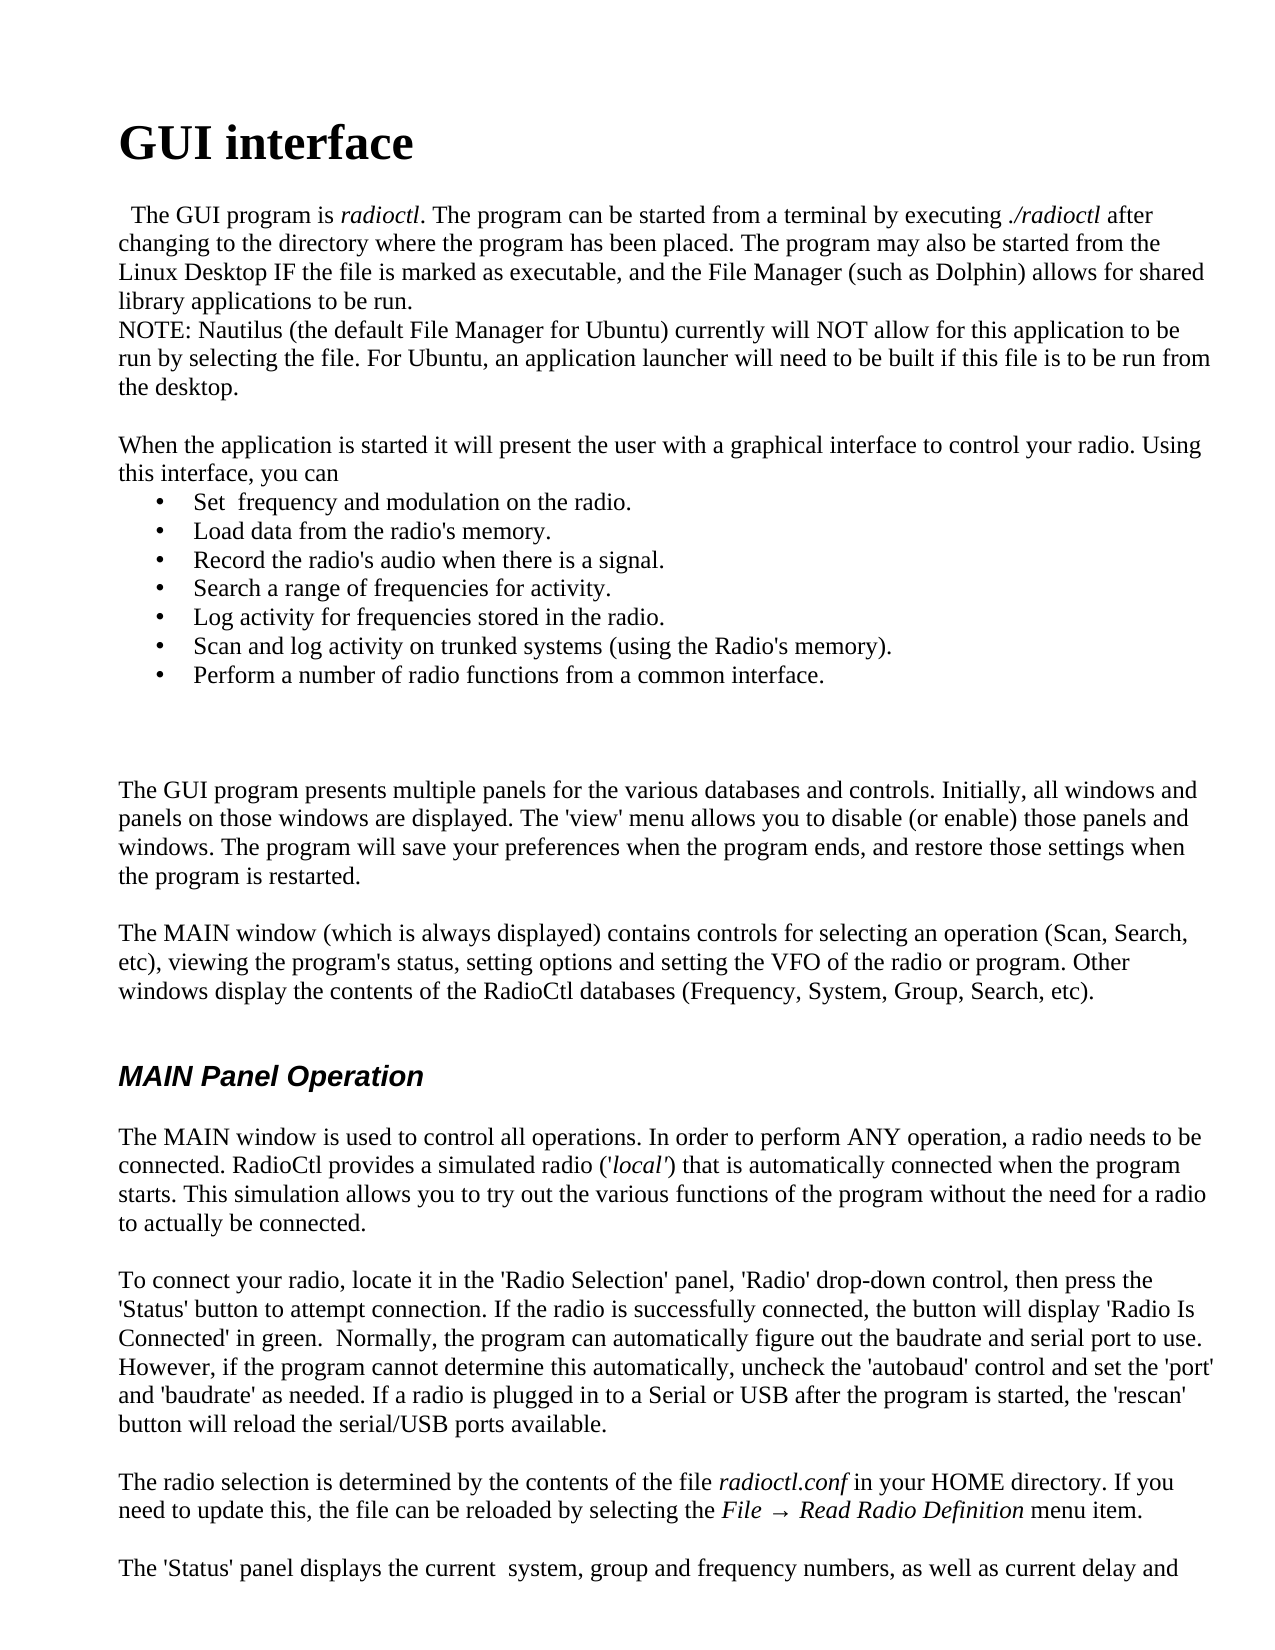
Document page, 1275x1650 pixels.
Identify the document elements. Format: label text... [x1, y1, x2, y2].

text The radio selection is determined by the contents of the file radioctl.conf in your HOME directory. If you need to update this, the file can be reloaded by selecting the File → Read Radio Definition menu item. [118, 1467, 1216, 1524]
text The MAIN window is used to control all operations. In order to perform ANY operation, a radio needs to be connected. RadioCtl provides a simulated radio ('local') that is automatically connected when the program starts. This simulation allows you to try out the various functions of the program without the need for a radio to actually be connected. [118, 1122, 1216, 1237]
list Scan and log activity on trunked systems (using the Radio's memory). [156, 631, 1216, 660]
list Log activity for frequencies stored in the radio. [156, 602, 1216, 631]
subtitle MAIN Panel Operation [118, 1058, 1216, 1092]
text The 'Status' panel displays the current system, group and frequency numbers, as well as current delay and [118, 1553, 1216, 1582]
list Perform a number of radio functions from a common interface. [156, 660, 1216, 688]
list Set frequency and modulation on the radio. [156, 487, 1216, 516]
subtitle GUI interface [118, 113, 1216, 170]
text To connect your radio, locate it in the 'Radio Selection' panel, 'Radio' drop-down control, then press the 'Status' button to attempt connection. If the radio is successfully connected, the button will display 'Radio Is Connected' in green. Normally, the program can automatically figure out the baudrate and serial port to use. However, if the program cannot determine this automatically, uncheck the 'autobaud' control and set the 'port' and 'baudrate' as needed. If a radio is plugged in to a Serial or USB after the program is started, the 'rescan' button will reload the serial/USB ports available. [118, 1265, 1216, 1438]
text When the application is started it will present the user with a graphical interface to control your radio. Using this interface, you can [118, 430, 1216, 487]
text The GUI program presents multiple panels for the various databases and controls. Initially, all windows and panels on those windows are displayed. The 'view' menu allows you to disable (or enable) those panels and windows. The program will save your preferences when the program ends, and restore those settings when the program is restarted. [118, 775, 1216, 890]
list Search a range of frequencies for activity. [156, 573, 1216, 602]
list Load data from the radio's memory. [156, 516, 1216, 545]
text The GUI program is radioctl. The program can be started from a terminal by executing ./radioctl after changing to the directory where the program has been placed. The program may also be started from the Linux Desktop IF the file is marked as executable, and the File Manager (such as Dolphin) allows for shared library applications to be run. NOTE: Nautilus (the default File Manager for Ubuntu) currently will NOT allow for this application to be run by selecting the file. For Ubuntu, an application launcher will need to be built if this file is to be run from the desktop. [118, 200, 1216, 401]
list Record the radio's audio when there is a signal. [156, 545, 1216, 573]
text The MAIN window (which is always displayed) contains controls for selecting an operation (Scan, Search, etc), viewing the program's status, setting options and setting the VFO of the radio or program. Other windows display the contents of the RadioCtl databases (Frequency, System, Group, Search, etc). [118, 918, 1216, 1005]
